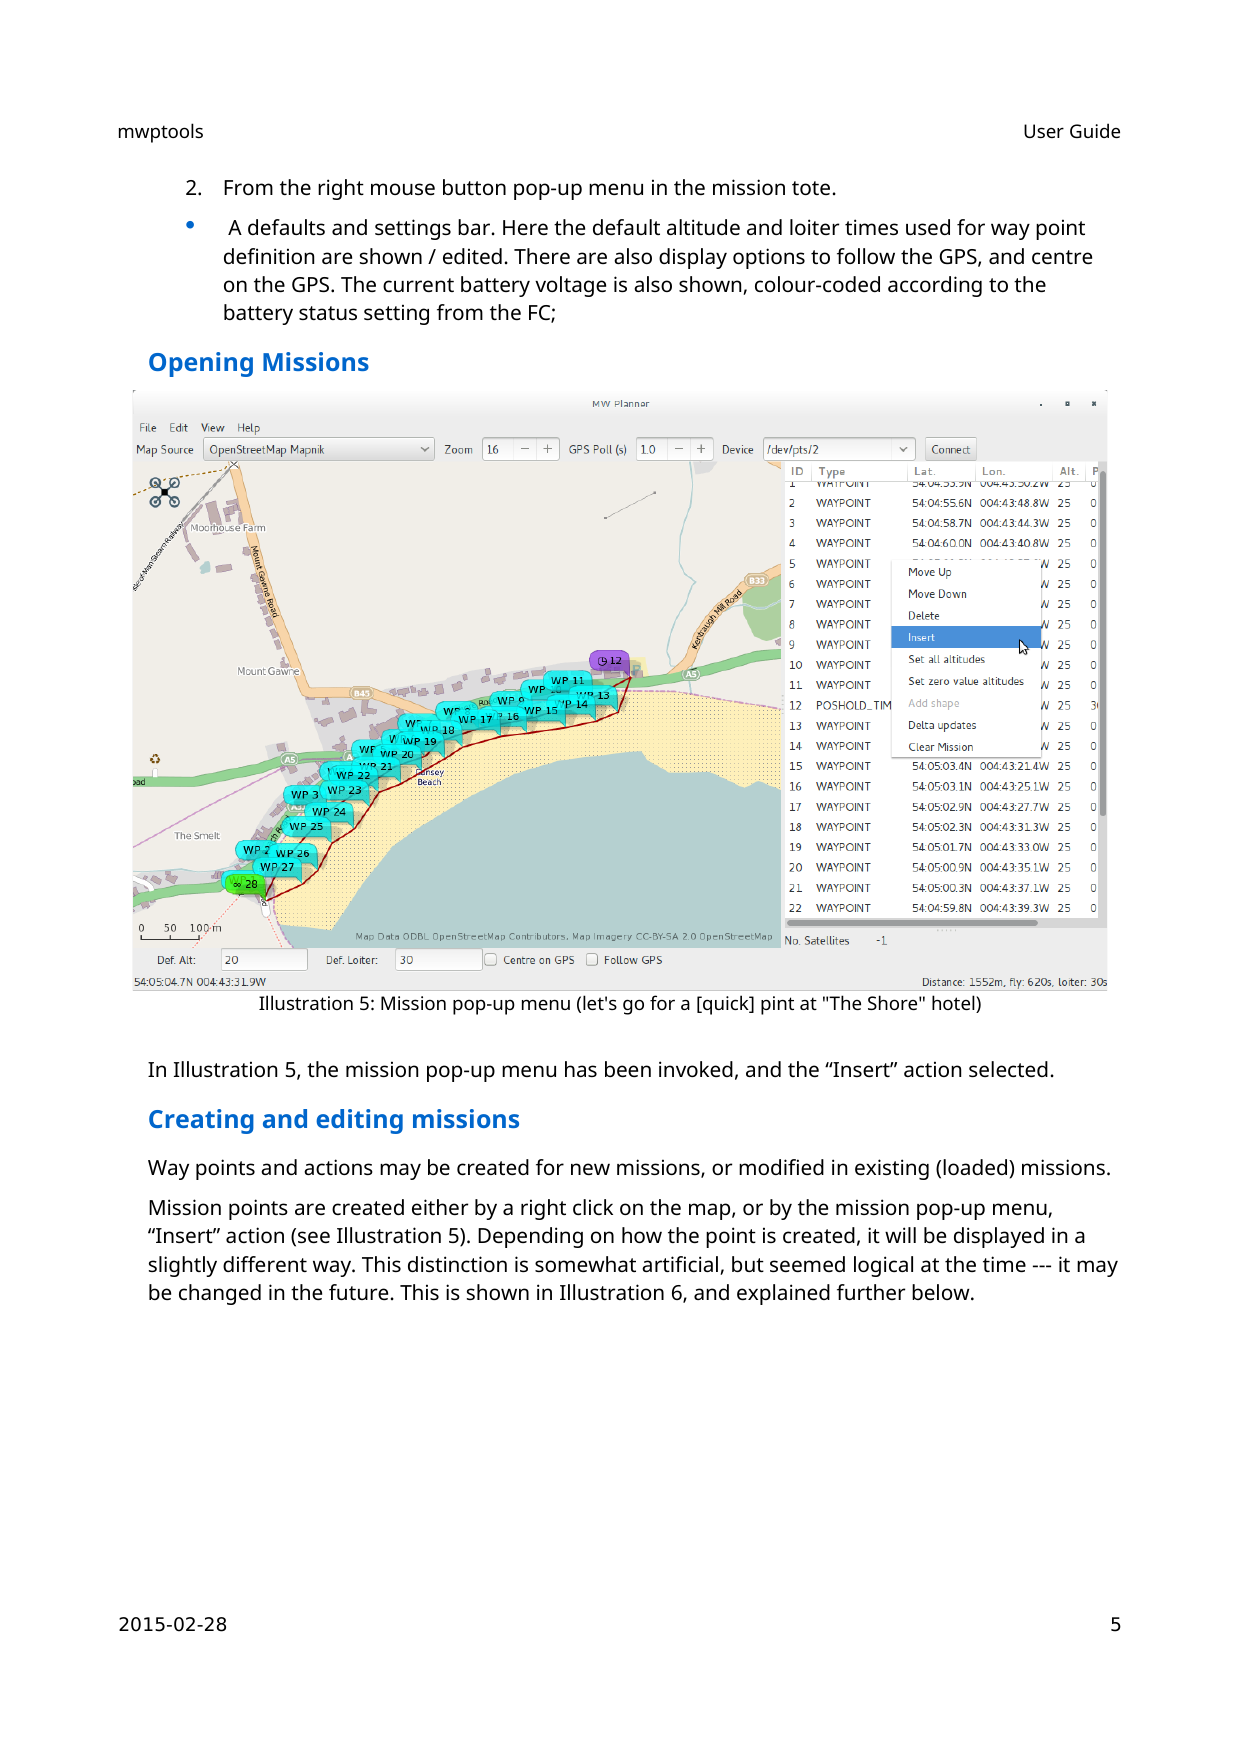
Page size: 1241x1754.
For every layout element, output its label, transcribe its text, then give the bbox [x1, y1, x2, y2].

list A defaults and settings bar. Here the default altitude and loiter times used for way point definition are shown / edited. There are also display options to follow the GPS, and centre on the GPS. The current battery voltage is also shown, colour-coded according to the battery status setting from the FC; [185, 213, 1122, 326]
text In Illustration 5, the mission pop-up menu has been invoked, and the “Insert” action selected. [148, 1056, 1122, 1084]
list From the right mouse button pop-up menu in the mission tote. [185, 173, 1122, 201]
text Illustration 5: Mission pop-up menu (let's go for a [quick] pint at "The Shore" hotel) [133, 991, 1107, 1016]
subtitle Opening Missions [148, 344, 1122, 378]
picture [132, 390, 1108, 991]
text Mission points are created either by a right click on the map, or by the mission pop-up menu, “Insert” action (see Illustration 5). Depending on how the point is created, it will be displayed in a slightly different way. This distinction is somewhat artificial, but seemed logical at the time --- it may be changed in the future. This is shown in Illustration 6, and explained further below. [148, 1193, 1122, 1306]
text Way points and actions may be created for new missions, or modified in existing (loaded) missions. [148, 1153, 1122, 1181]
subtitle Creating and editing missions [148, 1101, 1122, 1135]
